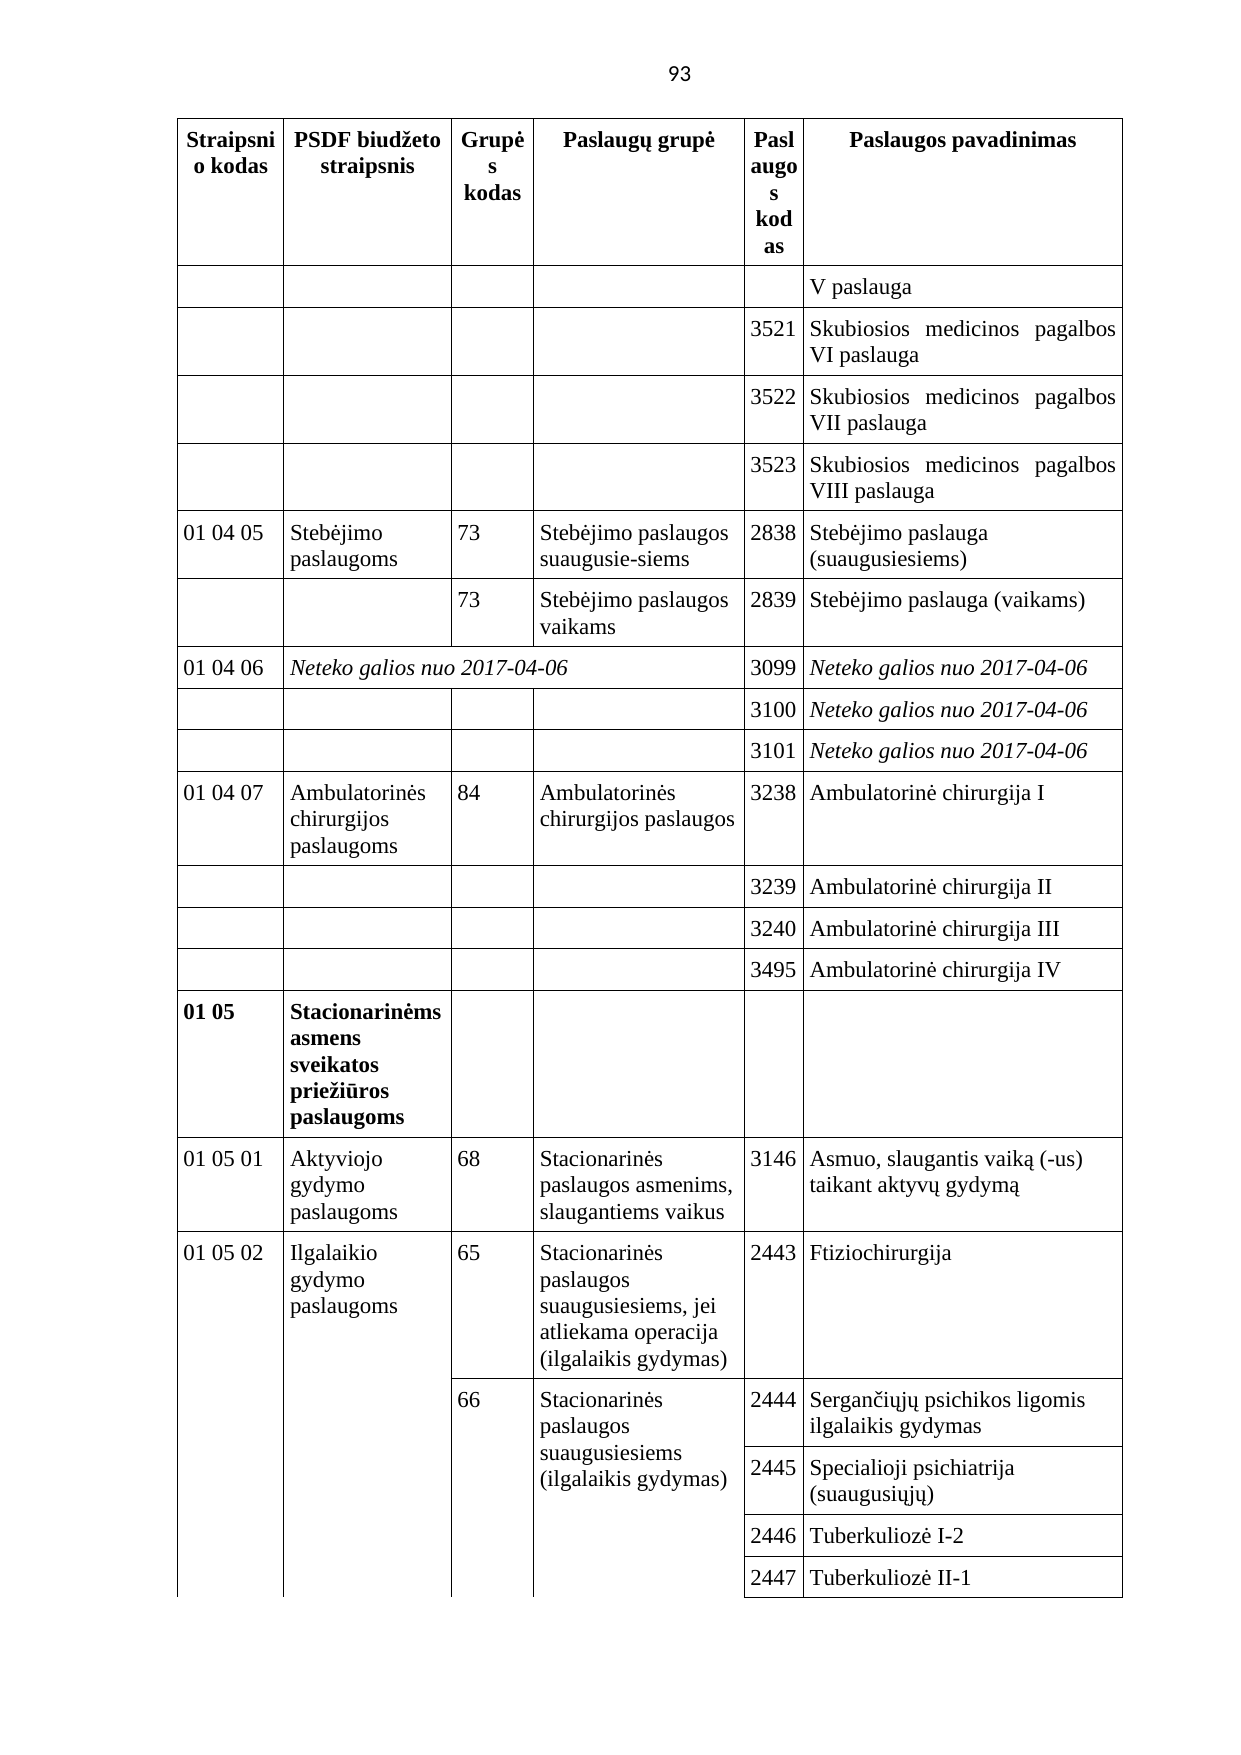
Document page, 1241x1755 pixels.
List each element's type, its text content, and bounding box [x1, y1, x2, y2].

table_cell [178, 1446, 283, 1514]
table_cell 3240 [745, 908, 803, 948]
table_cell 01 05 01 [178, 1138, 283, 1231]
table_cell [534, 991, 744, 1137]
table_cell [534, 866, 744, 907]
table_cell 3495 [745, 949, 803, 990]
table_cell 2839 [745, 579, 803, 646]
table_cell Ambulatorinės chirurgijos paslaugos [534, 772, 744, 865]
table_cell [534, 949, 744, 990]
table_cell Stacionarinės paslaugos suaugusiesiems, jei atliekama operacija (ilgalaikis gydymas) [534, 1232, 744, 1378]
table_cell 2444 [745, 1379, 803, 1446]
table_cell [452, 1446, 533, 1514]
table_cell Stebėjimo paslaugos vaikams [534, 579, 744, 646]
table_cell 3521 [745, 308, 803, 374]
table_cell Stebėjimo paslauga (suaugusiesiems) [804, 511, 1122, 578]
table_cell 3238 [745, 772, 803, 865]
table_cell [452, 689, 533, 729]
table_cell [178, 689, 283, 729]
table_cell [284, 579, 451, 646]
table_cell 2445 [745, 1447, 803, 1514]
table_cell Skubiosios medicinos pagalbos VII paslauga [804, 376, 1122, 442]
table_cell [452, 376, 533, 442]
table_cell V paslauga [804, 266, 1122, 307]
table_cell [452, 730, 533, 771]
table_header Paslaugų grupė [534, 119, 744, 265]
table_cell 2838 [745, 511, 803, 578]
table_cell 3523 [745, 444, 803, 510]
table_cell 01 04 05 [178, 511, 283, 578]
table_cell [284, 308, 451, 374]
table_cell [284, 1446, 451, 1514]
table_cell Skubiosios medicinos pagalbos VIII paslauga [804, 444, 1122, 510]
table_cell Neteko galios nuo 2017-04-06 [284, 647, 744, 688]
table_cell [178, 266, 283, 307]
table_cell 2443 [745, 1232, 803, 1378]
table_cell 73 [452, 511, 533, 578]
table_cell [452, 308, 533, 374]
table_cell 01 05 [178, 991, 283, 1137]
table_cell [452, 266, 533, 307]
table_cell Stebėjimo paslaugos suaugusie-siems [534, 511, 744, 578]
table_cell Tuberkuliozė I-2 [804, 1515, 1122, 1556]
table_cell [452, 949, 533, 990]
table_cell [452, 444, 533, 510]
table_cell [178, 444, 283, 510]
table_cell [284, 1378, 451, 1446]
table_cell [284, 1514, 451, 1556]
table_cell Stebėjimo paslauga (vaikams) [804, 579, 1122, 646]
table_cell [284, 866, 451, 907]
table_cell Ambulatorinė chirurgija IV [804, 949, 1122, 990]
table_cell Ilgalaikio gydymo paslaugoms [284, 1232, 451, 1378]
table_cell [534, 689, 744, 729]
table_cell [284, 689, 451, 729]
table_cell 3239 [745, 866, 803, 907]
table_cell Neteko galios nuo 2017-04-06 [804, 689, 1122, 729]
table_cell [284, 1556, 451, 1597]
table_cell [534, 730, 744, 771]
table_cell [284, 444, 451, 510]
table_cell [178, 1556, 283, 1597]
table_cell [745, 266, 803, 307]
table_cell Specialioji psichiatrija (suaugusiųjų) [804, 1447, 1122, 1514]
table_cell Tuberkuliozė II-1 [804, 1557, 1122, 1597]
table_cell 3099 [745, 647, 803, 688]
table_cell [284, 949, 451, 990]
table_cell Neteko galios nuo 2017-04-06 [804, 647, 1122, 688]
table_cell 68 [452, 1138, 533, 1231]
table_cell Stacionarinės paslaugos asmenims, slaugantiems vaikus [534, 1138, 744, 1231]
table_cell [284, 908, 451, 948]
table_cell [534, 908, 744, 948]
table_cell 66 [452, 1379, 533, 1446]
table_cell 65 [452, 1232, 533, 1378]
table_cell [452, 908, 533, 948]
table_header Straipsnio kodas [178, 119, 283, 265]
table_cell [178, 579, 283, 646]
table_cell 01 04 06 [178, 647, 283, 688]
table_cell Ambulatorinė chirurgija II [804, 866, 1122, 907]
table_cell [745, 991, 803, 1137]
table_cell 73 [452, 579, 533, 646]
table_header PSDF biudžeto straipsnis [284, 119, 451, 265]
table_cell [178, 730, 283, 771]
table_cell Neteko galios nuo 2017-04-06 [804, 730, 1122, 771]
table_cell Stacionarinės paslaugos suaugusiesiems (ilgalaikis gydymas) [534, 1379, 744, 1597]
table_cell [452, 866, 533, 907]
table_cell [178, 376, 283, 442]
table_cell Ftiziochirurgija [804, 1232, 1122, 1378]
table_header Paslaugos pavadinimas [804, 119, 1122, 265]
table_cell [452, 991, 533, 1137]
table_cell [284, 266, 451, 307]
table_cell Ambulatorinė chirurgija I [804, 772, 1122, 865]
table_cell [804, 991, 1122, 1137]
table_cell [178, 1378, 283, 1446]
table_cell [284, 376, 451, 442]
table_cell 2447 [745, 1557, 803, 1597]
table_cell Ambulatorinės chirurgijos paslaugoms [284, 772, 451, 865]
table_cell [534, 308, 744, 374]
table_cell [178, 308, 283, 374]
table_cell Skubiosios medicinos pagalbos VI paslauga [804, 308, 1122, 374]
table_cell Ambulatorinė chirurgija III [804, 908, 1122, 948]
table_cell [178, 866, 283, 907]
table_cell 3101 [745, 730, 803, 771]
table_cell [178, 1514, 283, 1556]
table_cell 3522 [745, 376, 803, 442]
table_header Grupės kodas [452, 119, 533, 265]
table_cell [284, 730, 451, 771]
table_cell Aktyviojo gydymo paslaugoms [284, 1138, 451, 1231]
table_cell Stebėjimo paslaugoms [284, 511, 451, 578]
table_cell 3146 [745, 1138, 803, 1231]
table_cell [452, 1514, 533, 1556]
table_header Paslaugos kodas [745, 119, 803, 265]
table_cell 01 04 07 [178, 772, 283, 865]
table_cell [178, 908, 283, 948]
table_cell Stacionarinėms asmens sveikatos priežiūros paslaugoms [284, 991, 451, 1137]
table_cell 2446 [745, 1515, 803, 1556]
table_cell [534, 266, 744, 307]
table_cell 84 [452, 772, 533, 865]
table_cell Sergančiųjų psichikos ligomis ilgalaikis gydymas [804, 1379, 1122, 1446]
table_cell Asmuo, slaugantis vaiką (-us) taikant aktyvų gydymą [804, 1138, 1122, 1231]
table_cell [452, 1556, 533, 1597]
table_cell [178, 949, 283, 990]
table_cell 01 05 02 [178, 1232, 283, 1378]
table_cell 3100 [745, 689, 803, 729]
table_cell [534, 376, 744, 442]
table_cell [534, 444, 744, 510]
